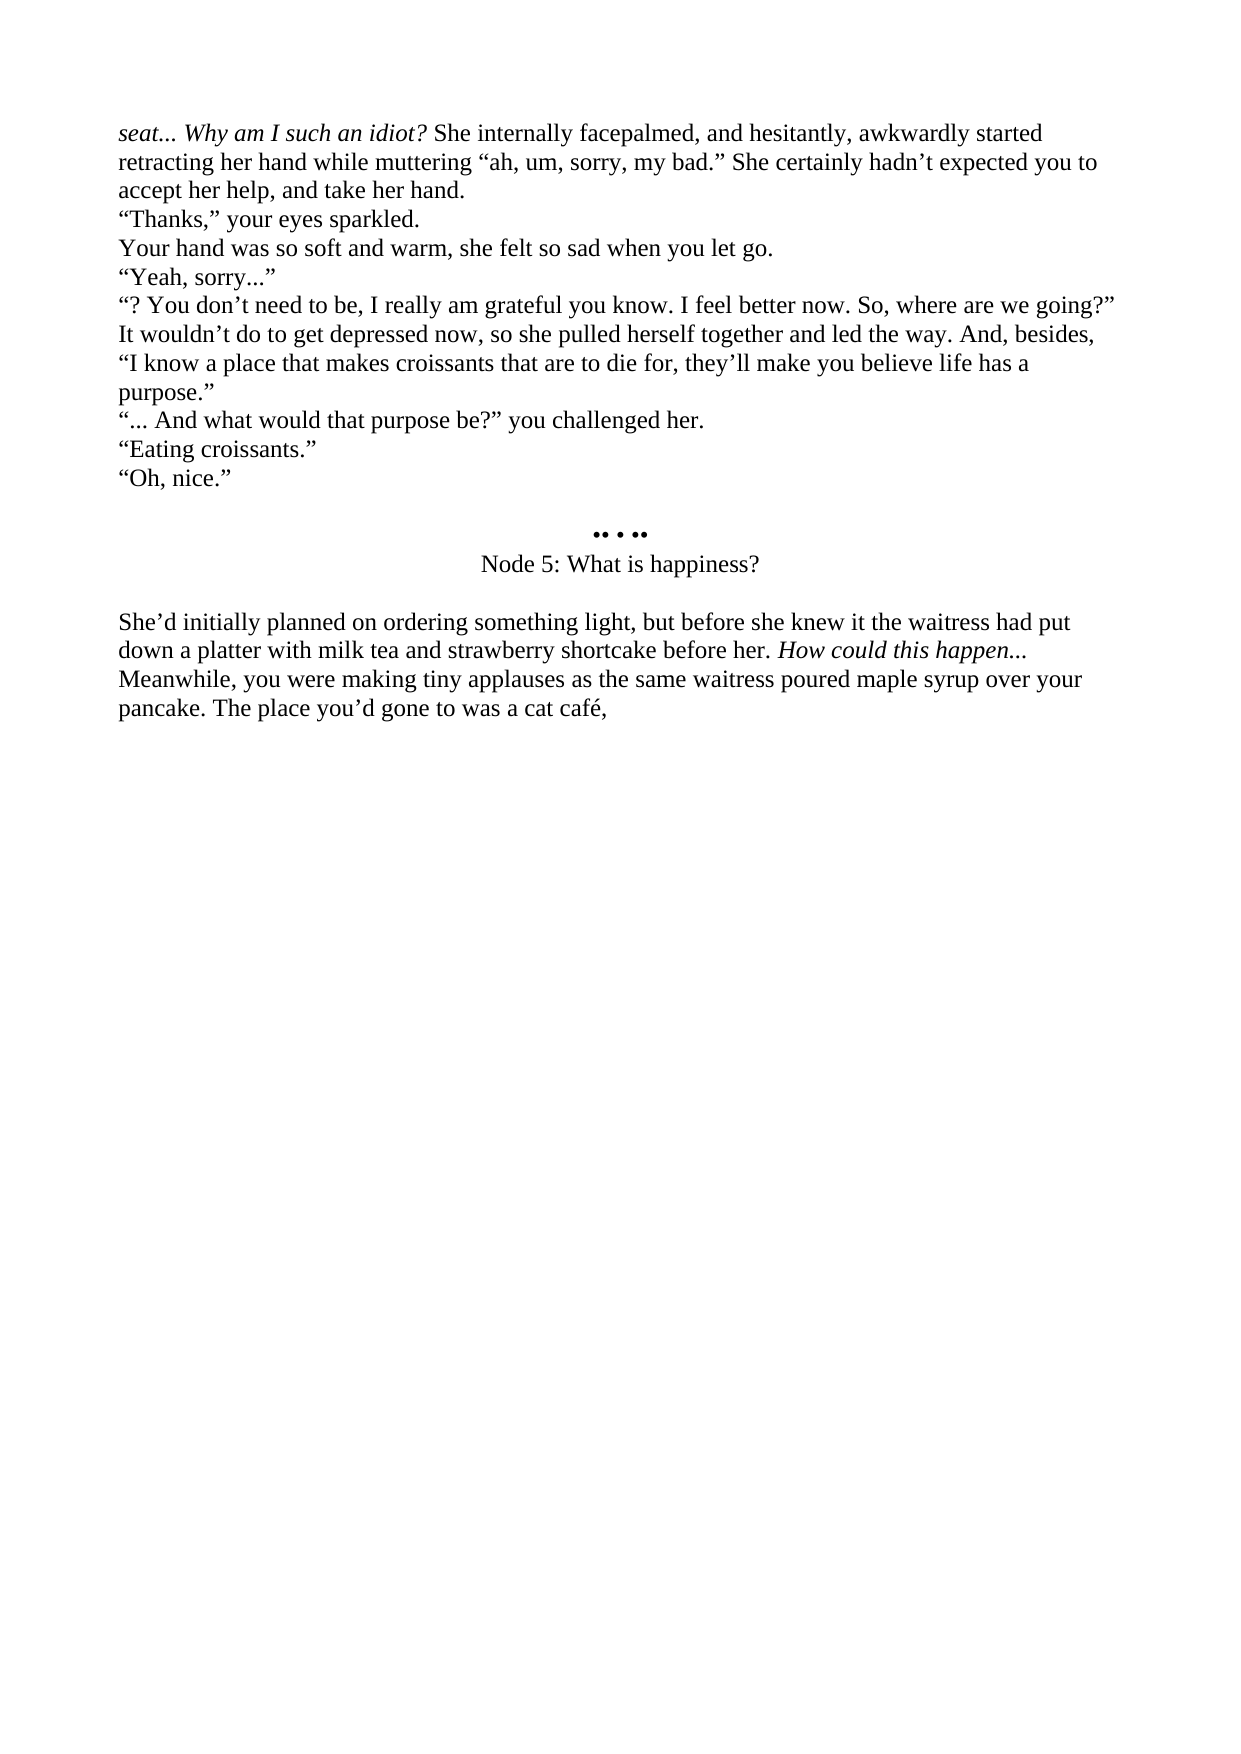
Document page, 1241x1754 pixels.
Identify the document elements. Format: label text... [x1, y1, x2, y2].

text “Oh, nice.” [118, 463, 1122, 492]
text •• • •• [118, 521, 1122, 549]
text Node 5: What is happiness? [118, 549, 1122, 578]
text “I know a place that makes croissants that are to die for, they’ll make you believe life has a purpose.” [118, 348, 1122, 406]
text “... And what would that purpose be?” you challenged her. [118, 406, 1122, 434]
text It wouldn’t do to get depressed now, so she pulled herself together and led the way. And, besides, [118, 319, 1122, 348]
text “? You don’t need to be, I really am grateful you know. I feel better now. So, where are we going?” [118, 291, 1122, 319]
text Your hand was so soft and warm, she felt so sad when you let go. [118, 233, 1122, 262]
text She’d initially planned on ordering something light, but before she knew it the waitress had put down a platter with milk tea and strawberry shortcake before her. How could this happen... Meanwhile, you were making tiny applauses as the same waitress poured maple syrup over your pancake. The place you’d gone to was a cat café, [118, 607, 1122, 722]
text seat... Why am I such an idiot? She internally facepalmed, and hesitantly, awkwardly started retracting her hand while muttering “ah, um, sorry, my bad.” She certainly hadn’t expected you to accept her help, and take her hand. [118, 118, 1122, 204]
text “Eating croissants.” [118, 434, 1122, 463]
text “Thanks,” your eyes sparkled. [118, 204, 1122, 233]
text “Yeah, sorry...” [118, 262, 1122, 291]
